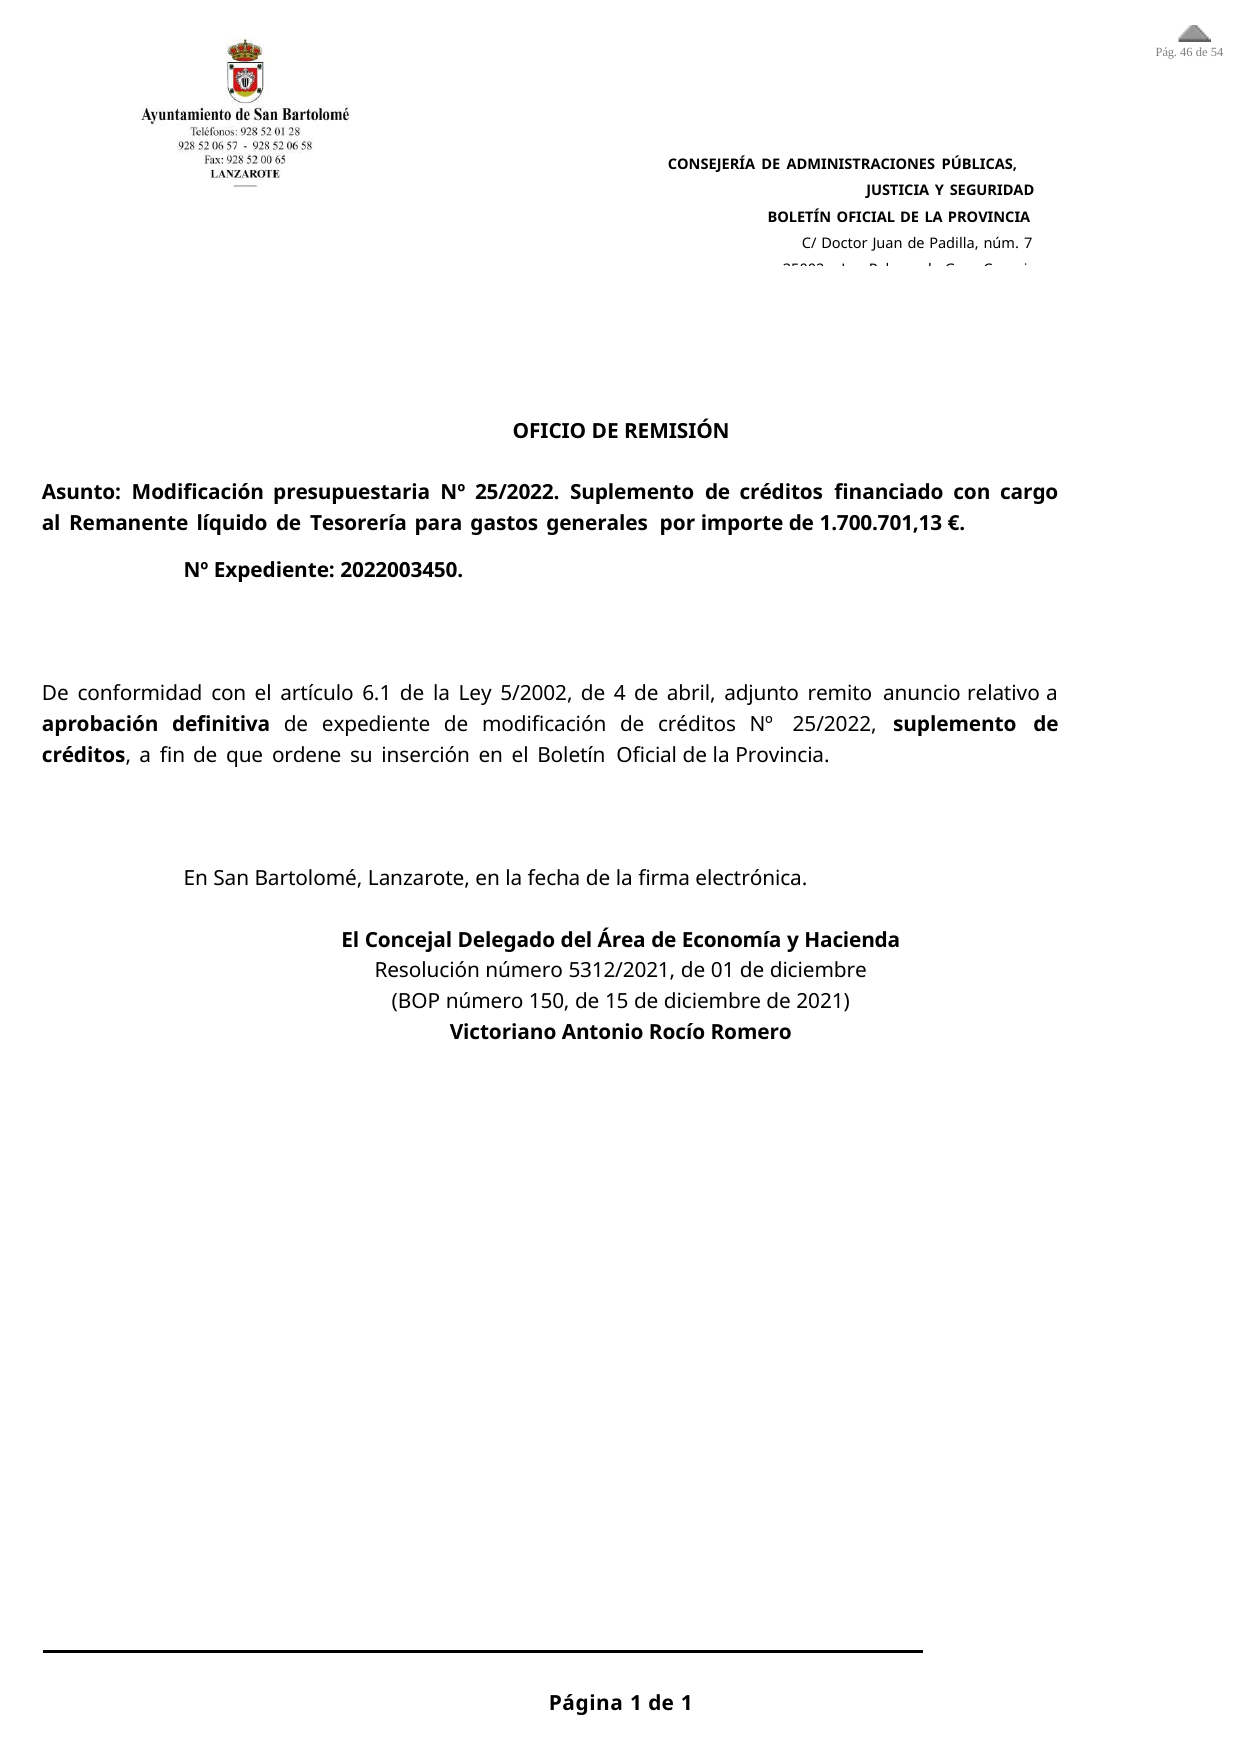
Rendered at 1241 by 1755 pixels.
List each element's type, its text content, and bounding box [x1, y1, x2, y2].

text Resolución número 5312/2021, de 01 de diciembre (BOP número 150, de 15 de diciembre de 2021) Victoriano Antonio Rocío Romero [358, 956, 883, 1045]
text OFICIO DE REMISIÓN [42, 416, 1200, 444]
text En San Bartolomé, Lanzarote, en la fecha de la firma electrónica. [183, 863, 1236, 892]
text Página 1 de 1 [42, 1688, 1199, 1717]
picture [1177, 25, 1211, 42]
text De conformidad con el artículo 6.1 de la Ley 5/2002, de 4 de abril, adjunto remito anuncio relativo a aprobación definitiva de expediente de modificación de créditos Nº 25/2022, suplemento de créditos, a fin de que ordene su inserción en el Boletín Oficial de la Provincia. [42, 678, 1058, 769]
text El Concejal Delegado del Área de Economía y Hacienda [42, 925, 1200, 953]
text Nº Expediente: 2022003450. [183, 555, 1236, 584]
picture [139, 38, 352, 188]
text Asunto: Modificación presupuestaria Nº 25/2022. Suplemento de créditos financiado con cargo al Remanente líquido de Tesorería para gastos generales por importe de 1.700.701,13 €. [42, 477, 1058, 536]
